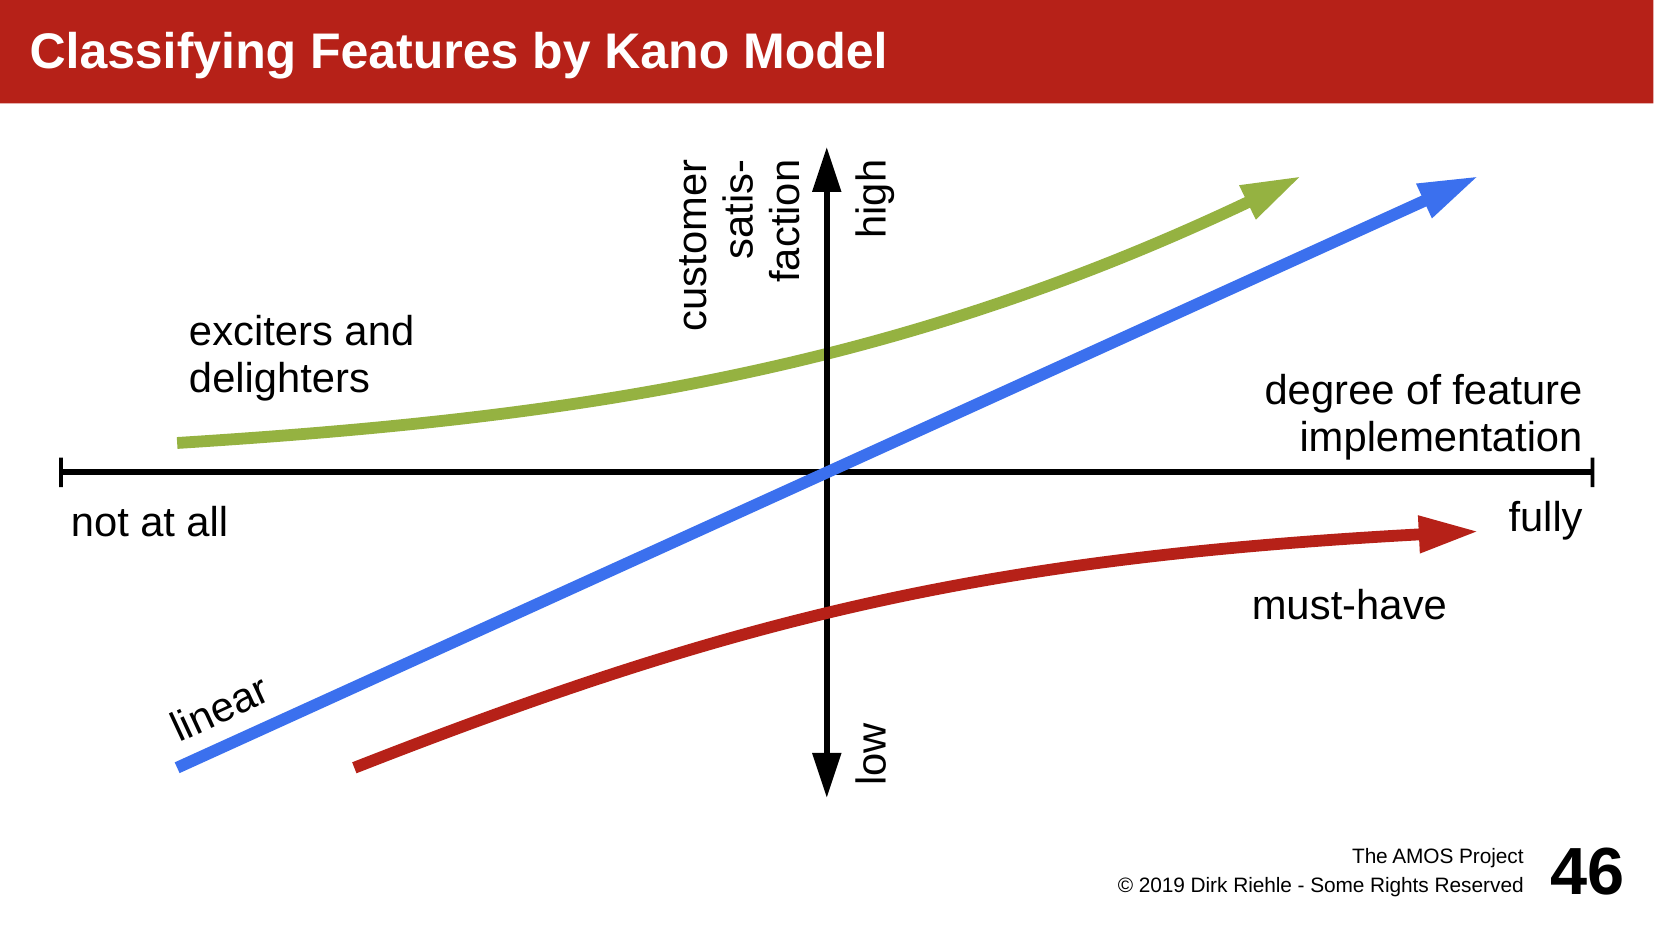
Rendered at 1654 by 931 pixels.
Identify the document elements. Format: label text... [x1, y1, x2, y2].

title Classifying Features by Kano Model [0, 0, 1654, 104]
text_box low [826, 679, 916, 798]
text_box fully [1417, 475, 1595, 562]
text_box high [827, 147, 916, 266]
text_box customer satis-faction [649, 147, 827, 384]
text_box linear [148, 593, 412, 767]
text_box not at all [59, 487, 325, 556]
text_box must-have [1240, 561, 1477, 650]
text_box exciters and delighters [177, 295, 473, 414]
text_box degree of feature implementation [1240, 354, 1595, 469]
